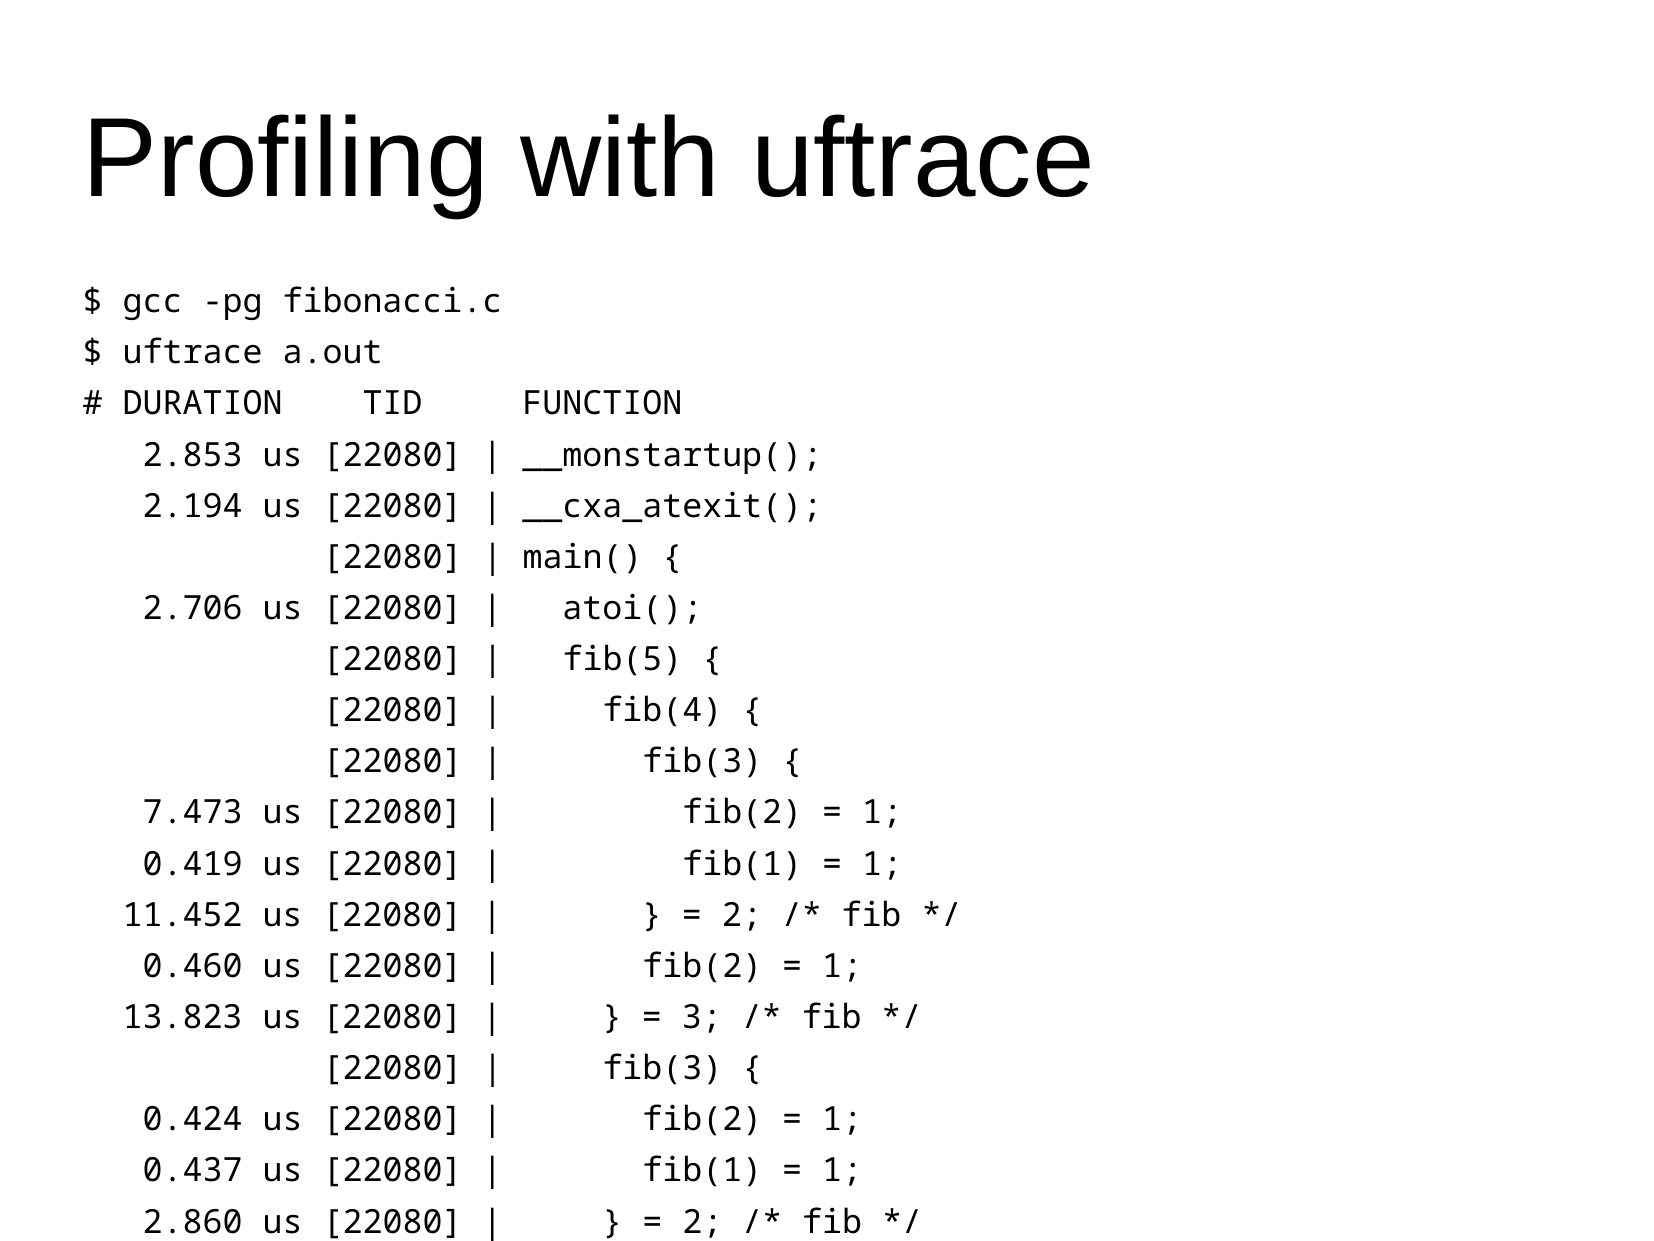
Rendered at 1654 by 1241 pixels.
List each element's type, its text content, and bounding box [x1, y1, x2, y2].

subtitle Profiling with uftrace $ gcc -pg fibonacci.c $ uftrace a.out # DURATION TID FUNCTION 2.853 us [22080] | __monstartup(); 2.194 us [22080] | __cxa_atexit(); [22080] | main() { 2.706 us [22080] | atoi(); [22080] | fib(5) { [22080] | fib(4) { [22080] | fib(3) { 7.473 us [22080] | fib(2) = 1; 0.419 us [22080] | fib(1) = 1; 11.452 us [22080] | } = 2; /* fib */ 0.460 us [22080] | fib(2) = 1; 13.823 us [22080] | } = 3; /* fib */ [22080] | fib(3) { 0.424 us [22080] | fib(2) = 1; 0.437 us [22080] | fib(1) = 1; 2.860 us [22080] | } = 2; /* fib */ 19.600 us [22080] | } = 5; /* fib */ 25.024 us [22080] | } /* main */ [82, 94, 1571, 1217]
